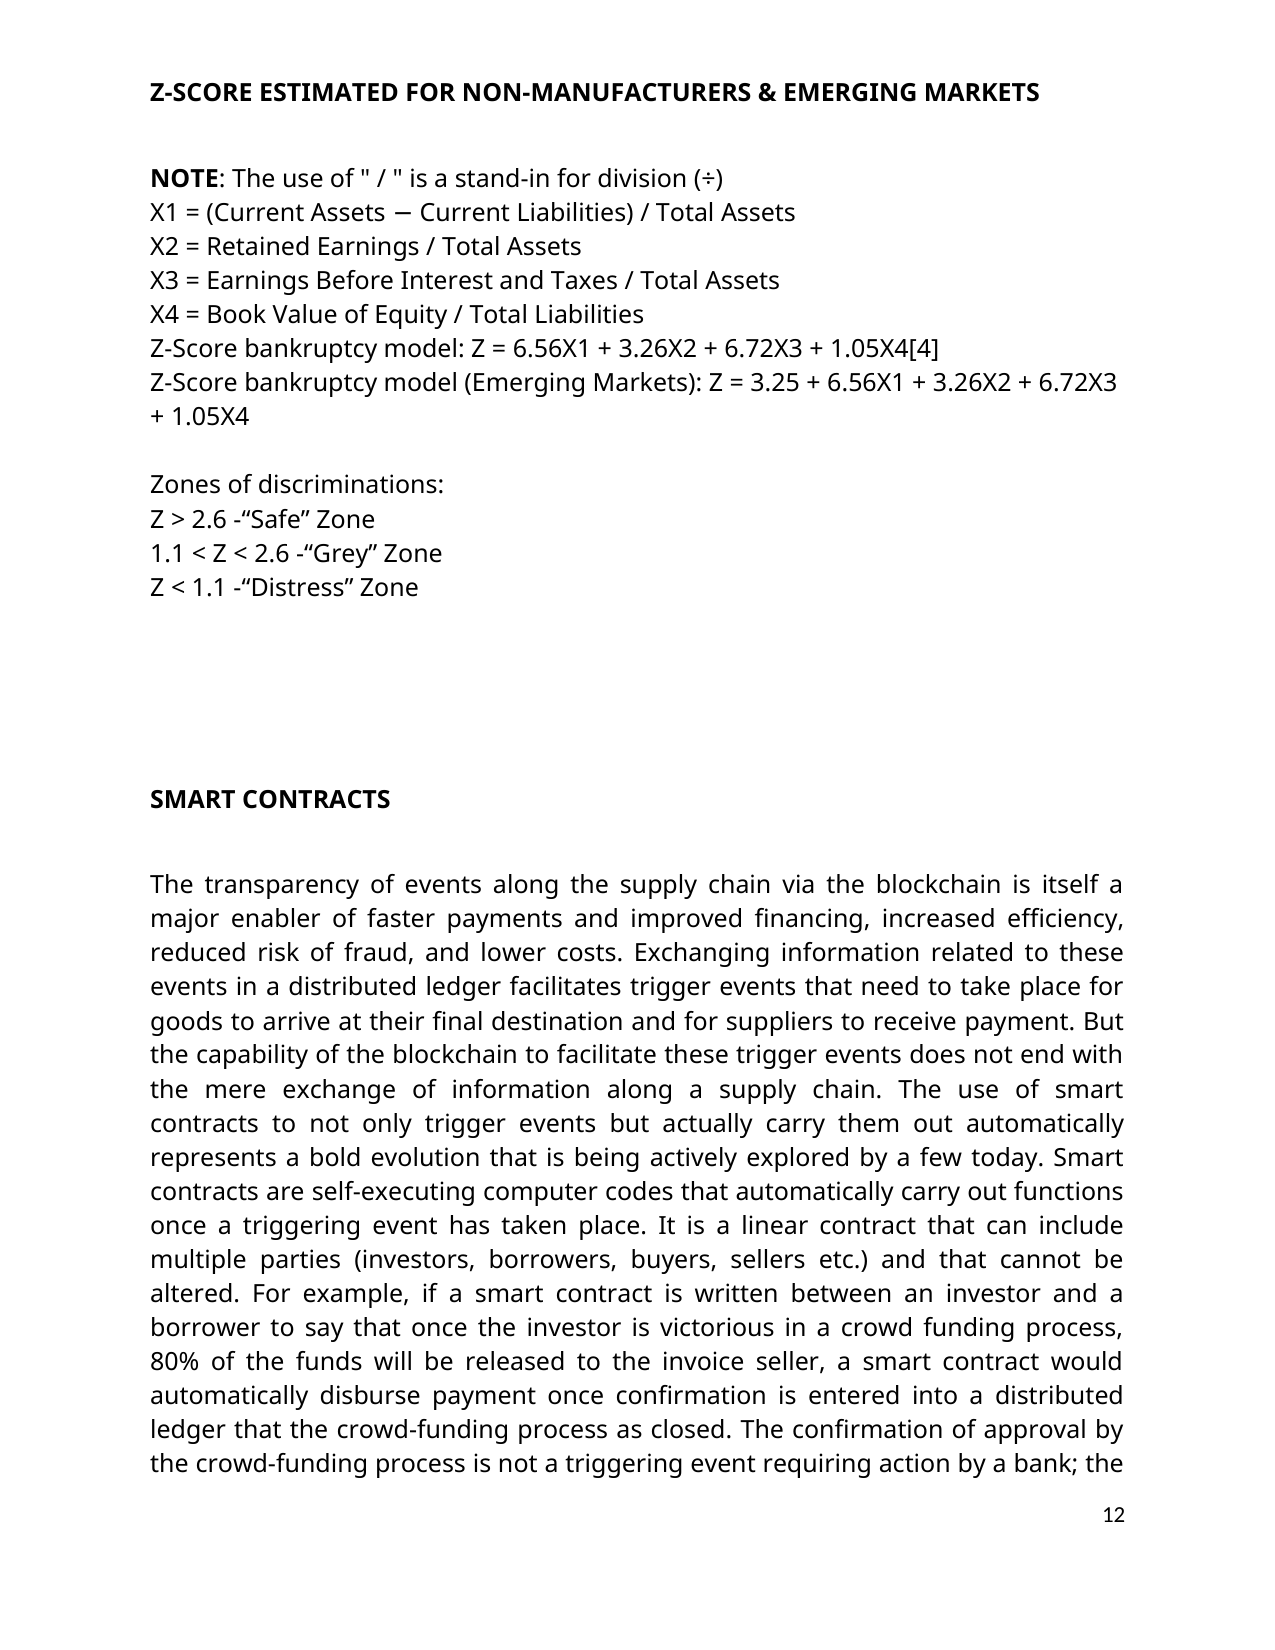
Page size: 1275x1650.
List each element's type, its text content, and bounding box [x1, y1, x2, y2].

subtitle SMART CONTRACTS [150, 782, 1125, 816]
text Z-Score bankruptcy model: Z = 6.56X1 + 3.26X2 + 6.72X3 + 1.05X4[4] [150, 331, 1125, 365]
text Z-Score bankruptcy model (Emerging Markets): Z = 3.25 + 6.56X1 + 3.26X2 + 6.72X3 + 1.05X4 [150, 365, 1125, 433]
text Z > 2.6 -“Safe” Zone [150, 501, 1125, 535]
text Z < 1.1 -“Distress” Zone [150, 569, 1125, 603]
text X3 = Earnings Before Interest and Taxes / Total Assets [150, 263, 1125, 297]
text X1 = (Current Assets − Current Liabilities) / Total Assets [150, 195, 1125, 229]
text Zones of discriminations: [150, 467, 1125, 501]
text NOTE: The use of " / " is a stand-in for division (÷) [150, 161, 1125, 195]
subtitle Z-SCORE ESTIMATED FOR NON-MANUFACTURERS & EMERGING MARKETS [150, 75, 1125, 109]
text X2 = Retained Earnings / Total Assets [150, 229, 1125, 263]
text X4 = Book Value of Equity / Total Liabilities [150, 297, 1125, 331]
text The transparency of events along the supply chain via the blockchain is itself a major enabler of faster payments and improved financing, increased efficiency, reduced risk of fraud, and lower costs. Exchanging information related to these events in a distributed ledger facilitates trigger events that need to take place for goods to arrive at their final destination and for suppliers to receive payment. But the capability of the blockchain to facilitate these trigger events does not end with the mere exchange of information along a supply chain. The use of smart contracts to not only trigger events but actually carry them out automatically represents a bold evolution that is being actively explored by a few today. Smart contracts are self-executing computer codes that automatically carry out functions once a triggering event has taken place. It is a linear contract that can include multiple parties (investors, borrowers, buyers, sellers etc.) and that cannot be altered. For example, if a smart contract is written between an investor and a borrower to say that once the investor is victorious in a crowd funding process, 80% of the funds will be released to the invoice seller, a smart contract would automatically disburse payment once confirmation is entered into a distributed ledger that the crowd-funding process as closed. The confirmation of approval by the crowd-funding process is not a triggering event requiring action by a bank; the [150, 867, 1125, 1480]
text 1.1 < Z < 2.6 -“Grey” Zone [150, 535, 1125, 569]
